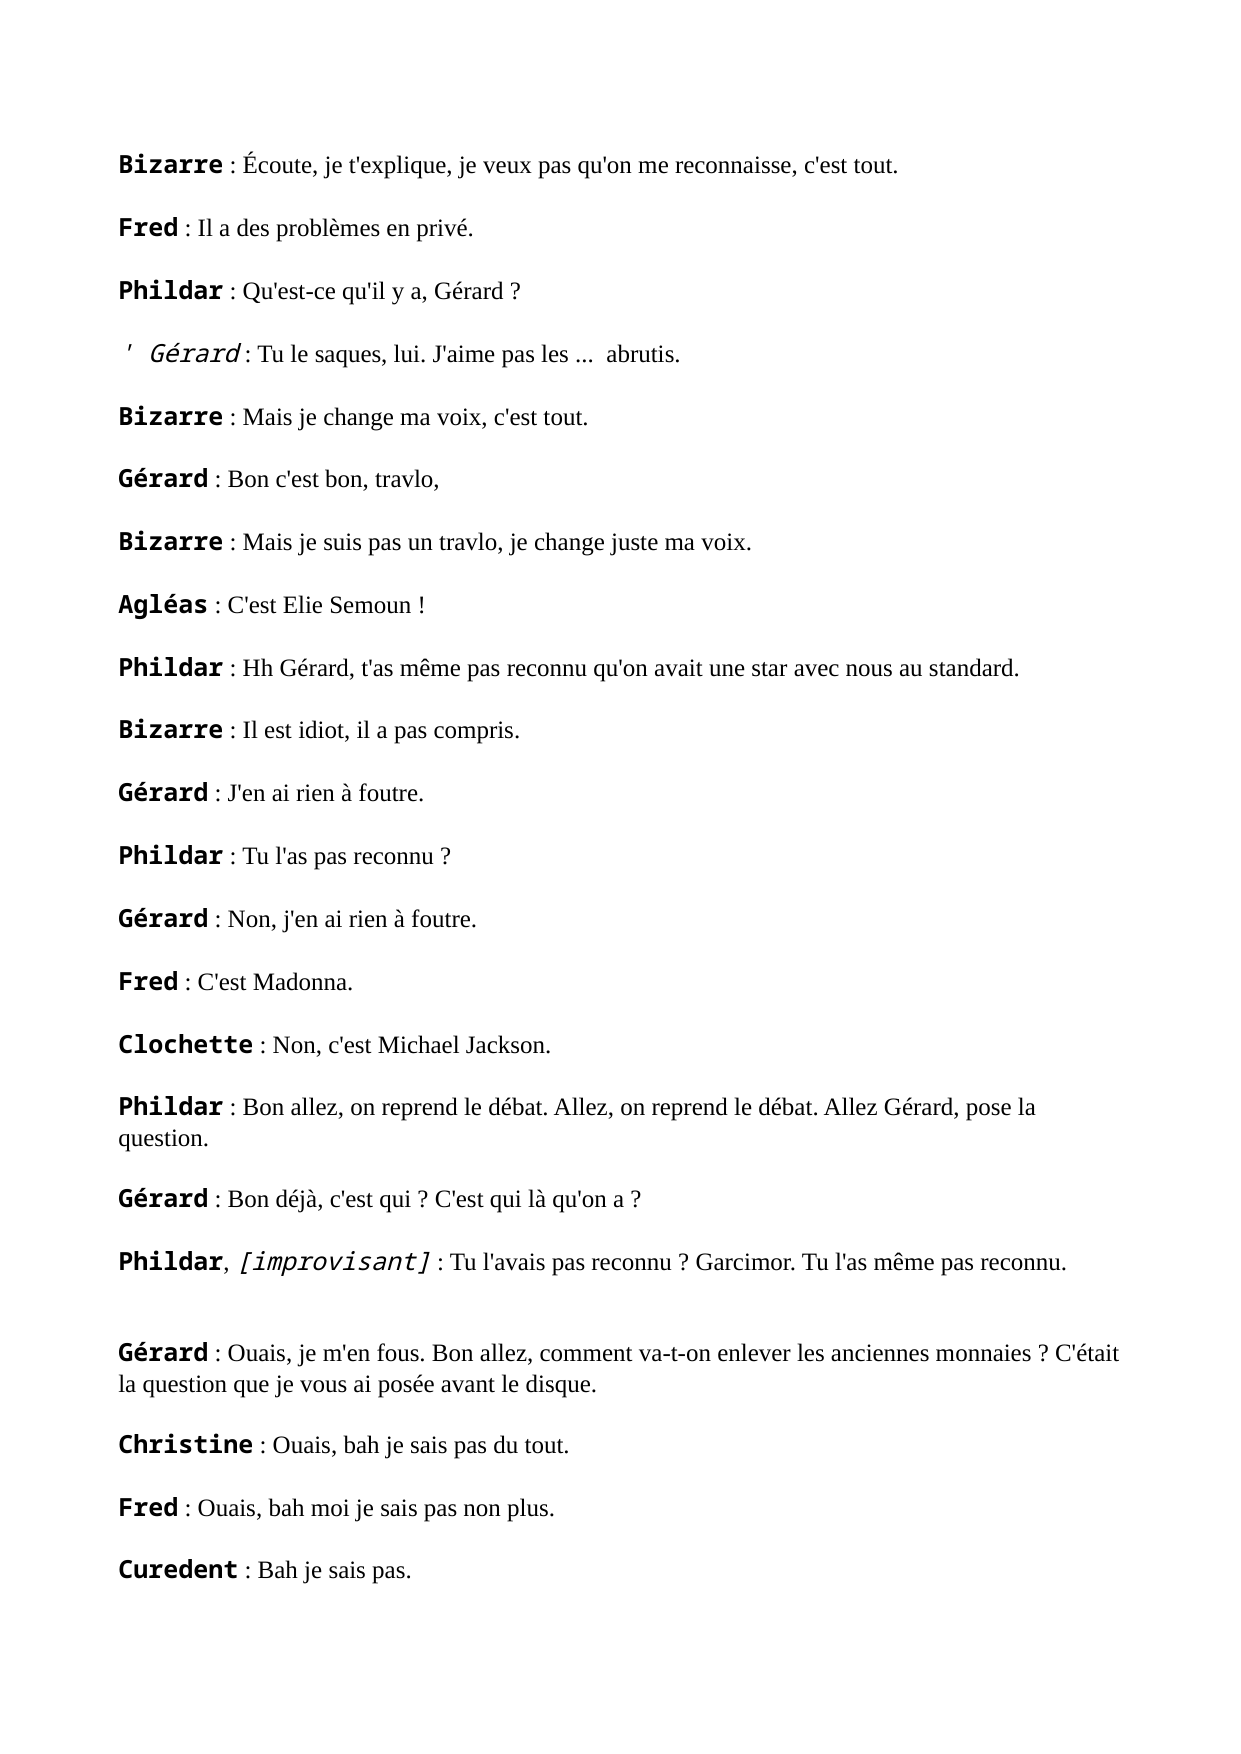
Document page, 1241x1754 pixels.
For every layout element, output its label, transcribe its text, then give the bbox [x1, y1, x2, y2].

text Gérard : Ouais, je m'en fous. Bon allez, comment va-t-on enlever les anciennes monnaies ? C'était la question que je vous ai posée avant le disque. [118, 1335, 1122, 1398]
text Fred : Ouais, bah moi je sais pas non plus. [118, 1489, 1122, 1523]
text Bizarre : Il est idiot, il a pas compris. [118, 712, 1122, 746]
text Gérard : Bon c'est bon, travlo, [118, 461, 1122, 495]
text Gérard : Non, j'en ai rien à foutre. [118, 901, 1122, 935]
text Phildar : Qu'est-ce qu'il y a, Gérard ? [118, 272, 1122, 307]
text Bizarre : Écoute, je t'explique, je veux pas qu'on me reconnaisse, c'est tout. [118, 147, 1122, 181]
text Fred : C'est Madonna. [118, 963, 1122, 997]
text Christine : Ouais, bah je sais pas du tout. [118, 1427, 1122, 1461]
text Phildar : Hh Gérard, t'as même pas reconnu qu'on avait une star avec nous au standard. [118, 649, 1122, 683]
text Phildar : Tu l'as pas reconnu ? [118, 838, 1122, 872]
text Bizarre : Mais je change ma voix, c'est tout. [118, 398, 1122, 432]
text Clochette : Non, c'est Michael Jackson. [118, 1026, 1122, 1060]
text Gérard : J'en ai rien à foutre. [118, 775, 1122, 809]
text Gérard : Bon déjà, c'est qui ? C'est qui là qu'on a ? [118, 1181, 1122, 1215]
text Fred : Il a des problèmes en privé. [118, 210, 1122, 244]
text Curedent : Bah je sais pas. [118, 1552, 1122, 1586]
text Phildar, [improvisant] : Tu l'avais pas reconnu ? Garcimor. Tu l'as même pas reconnu. [118, 1243, 1122, 1277]
text Bizarre : Mais je suis pas un travlo, je change juste ma voix. [118, 524, 1122, 558]
text Phildar : Bon allez, on reprend le débat. Allez, on reprend le débat. Allez Gérard, pose la question. [118, 1089, 1122, 1152]
text ' Gérard : Tu le saques, lui. J'aime pas les ... abrutis. [118, 335, 1122, 369]
text Agléas : C'est Elie Semoun ! [118, 587, 1122, 621]
